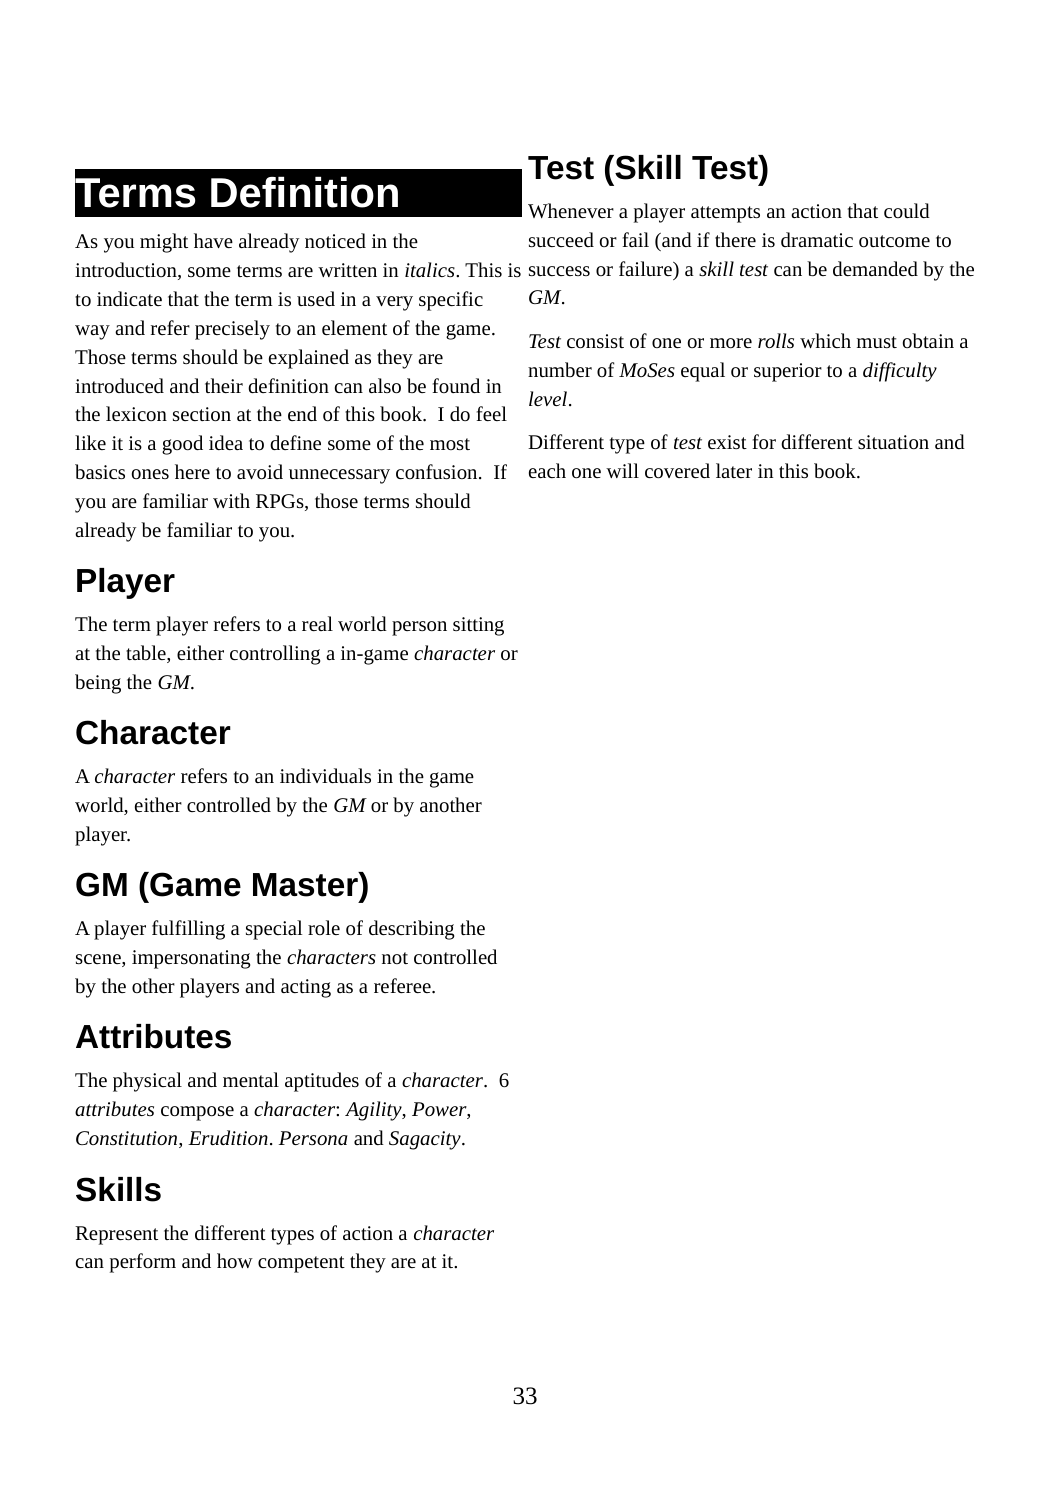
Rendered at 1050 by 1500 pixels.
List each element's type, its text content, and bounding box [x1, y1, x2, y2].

subtitle GM (Game Master) [75, 865, 522, 904]
text Test consist of one or more rolls which must obtain a number of MoSes equal or superior to a difficulty level. [528, 329, 975, 411]
subtitle Character [75, 713, 522, 752]
subtitle Terms Definition [75, 169, 522, 217]
text As you might have already noticed in the introduction, some terms are written in italics. This is to indicate that the term is used in a very specific way and refer precisely to an element of the game. Those terms should be explained as they are introduced and their definition can also be found in the lexicon section at the end of this book. I do feel like it is a good idea to define some of the most basics ones here to avoid unnecessary confusion. If you are familiar with RPGs, those terms should already be familiar to you. [75, 229, 522, 542]
text Different type of test exist for different situation and each one will covered later in this book. [528, 430, 975, 483]
text The term player refers to a real world person sitting at the table, either controlling a in-game character or being the GM. [75, 612, 522, 694]
text A player fulfilling a special role of describing the scene, impersonating the characters not controlled by the other players and acting as a referee. [75, 916, 522, 998]
text A character refers to an individuals in the game world, either controlled by the GM or by another player. [75, 764, 522, 846]
subtitle Test (Skill Test) [528, 148, 975, 186]
text The physical and mental aptitudes of a character. 6 attributes compose a character: Agility, Power, Constitution, Erudition. Persona and Sagacity. [75, 1068, 522, 1150]
subtitle Attributes [75, 1017, 522, 1056]
subtitle Skills [75, 1169, 522, 1208]
text Whenever a player attempts an action that could succeed or fail (and if there is dramatic outcome to success or failure) a skill test can be demanded by the GM. [528, 199, 975, 309]
subtitle Player [75, 561, 522, 600]
text Represent the different types of action a character can perform and how competent they are at it. [75, 1221, 522, 1273]
